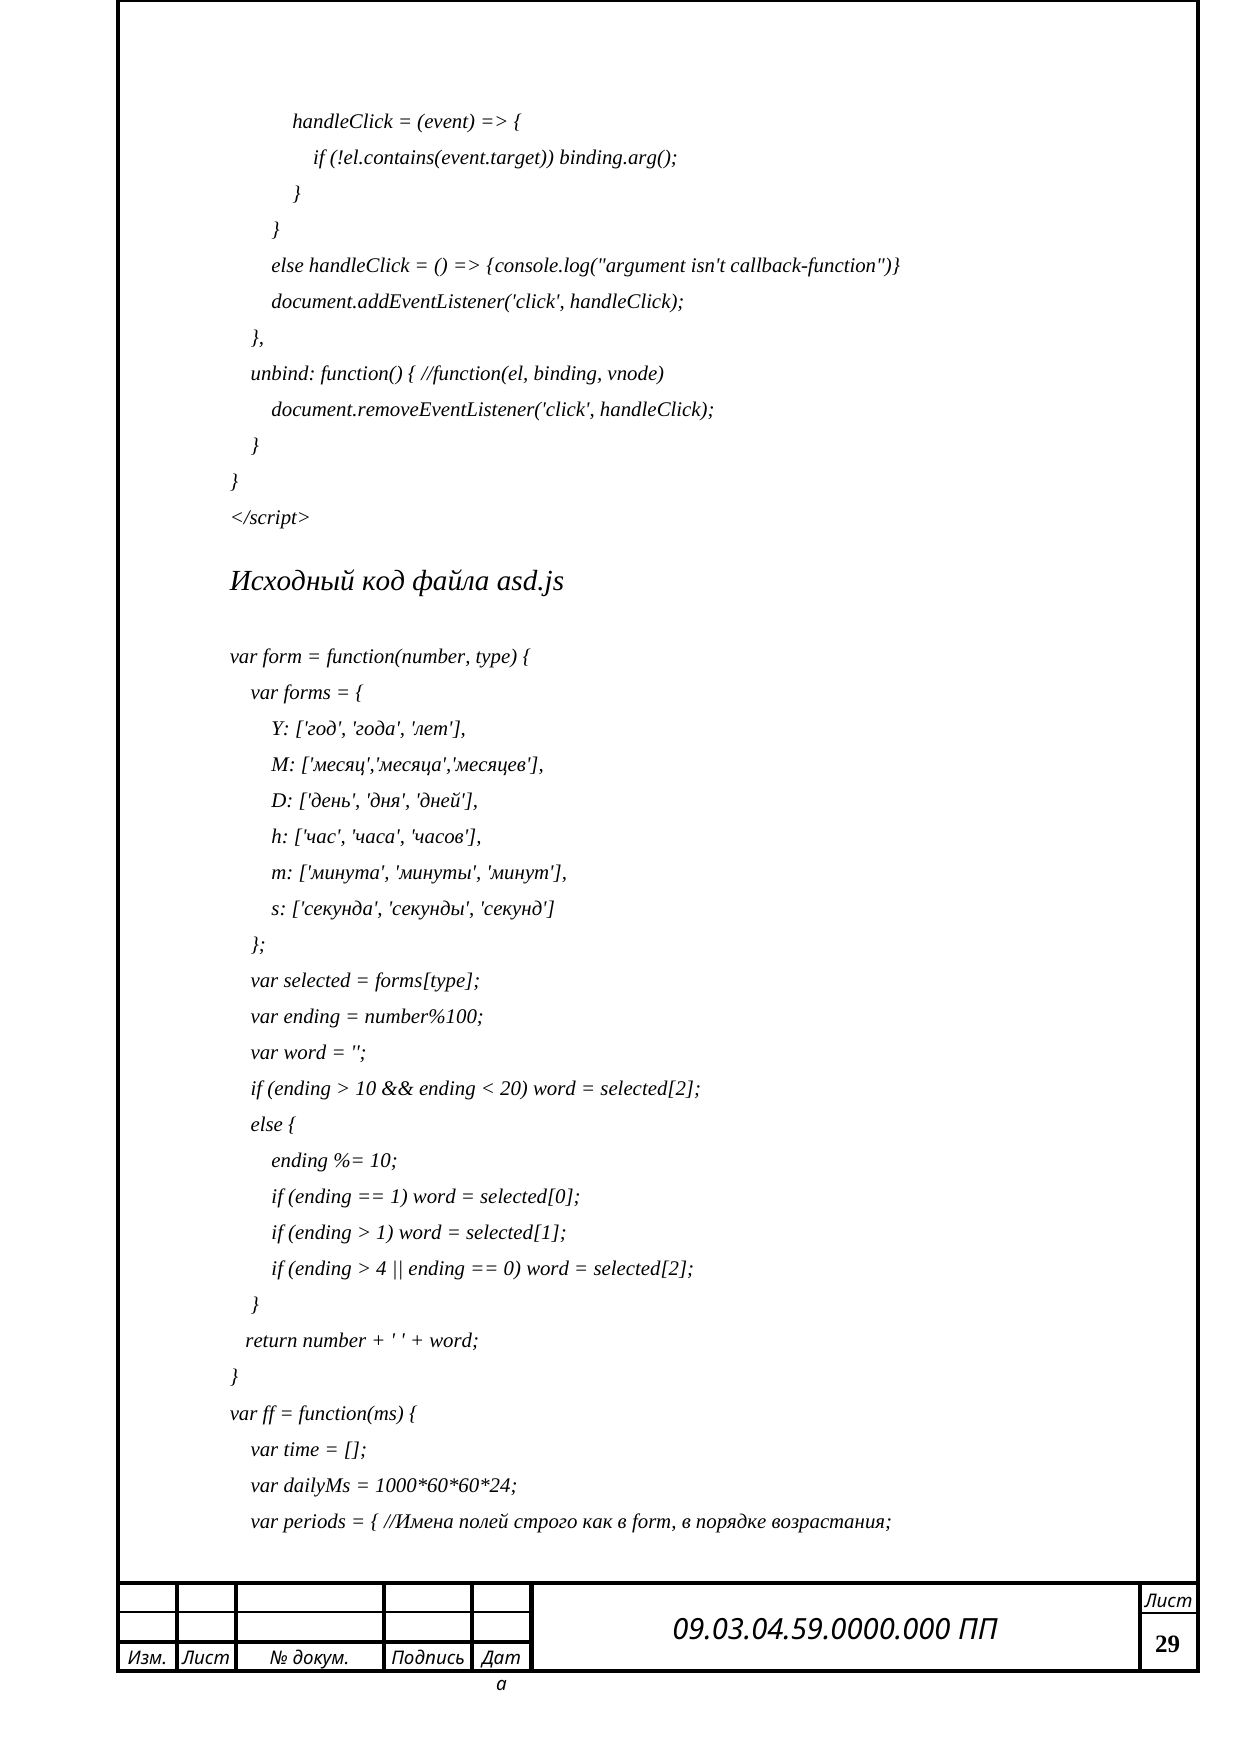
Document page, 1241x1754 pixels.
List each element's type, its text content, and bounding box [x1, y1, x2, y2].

text M: ['месяц','месяца','месяцев'], [229, 752, 1163, 776]
text var selected = forms[type]; [229, 968, 1163, 992]
text var word = ''; [229, 1040, 1163, 1064]
text document.addEventListener('click', handleClick); [229, 289, 1163, 313]
text var dailyMs = 1000*60*60*24; [229, 1473, 1163, 1497]
text ending %= 10; [229, 1148, 1163, 1172]
text if (ending == 1) word = selected[0]; [229, 1184, 1163, 1208]
text Исходный код файла asd.js [229, 563, 1163, 597]
text var ff = function(ms) { [229, 1401, 1163, 1424]
text if (ending > 10 && ending < 20) word = selected[2]; [229, 1076, 1163, 1100]
text s: ['секунда', 'секунды', 'секунд'] [229, 896, 1163, 920]
text var forms = { [229, 680, 1163, 704]
text }, [229, 325, 1163, 349]
text } [229, 1292, 1163, 1316]
text } [229, 433, 1163, 457]
text handleClick = (event) => { [229, 108, 1163, 133]
text </script> [229, 505, 1163, 529]
text if (!el.contains(event.target)) binding.arg(); [229, 144, 1163, 169]
text } [229, 217, 1163, 241]
text document.removeEventListener('click', handleClick); [229, 397, 1163, 421]
text return number + ' ' + word; [229, 1328, 1163, 1352]
text h: ['час', 'часа', 'часов'], [229, 824, 1163, 848]
text var form = function(number, type) { [229, 644, 1163, 668]
text var ending = number%100; [229, 1004, 1163, 1028]
text if (ending > 4 || ending == 0) word = selected[2]; [229, 1256, 1163, 1280]
text D: ['день', 'дня', 'дней'], [229, 788, 1163, 812]
text else { [229, 1112, 1163, 1136]
text } [229, 469, 1163, 493]
text } [229, 181, 1163, 205]
text } [229, 1364, 1163, 1388]
text else handleClick = () => {console.log("argument isn't callback-function")} [229, 253, 1163, 277]
text var time = []; [229, 1437, 1163, 1461]
text Y: ['год', 'года', 'лет'], [229, 716, 1163, 740]
text var periods = { //Имена полей строго как в form, в порядке возрастания; [229, 1509, 1163, 1533]
text if (ending > 1) word = selected[1]; [229, 1220, 1163, 1244]
text m: ['минута', 'минуты', 'минут'], [229, 860, 1163, 884]
text unbind: function() { //function(el, binding, vnode) [229, 361, 1163, 385]
text }; [229, 932, 1163, 956]
